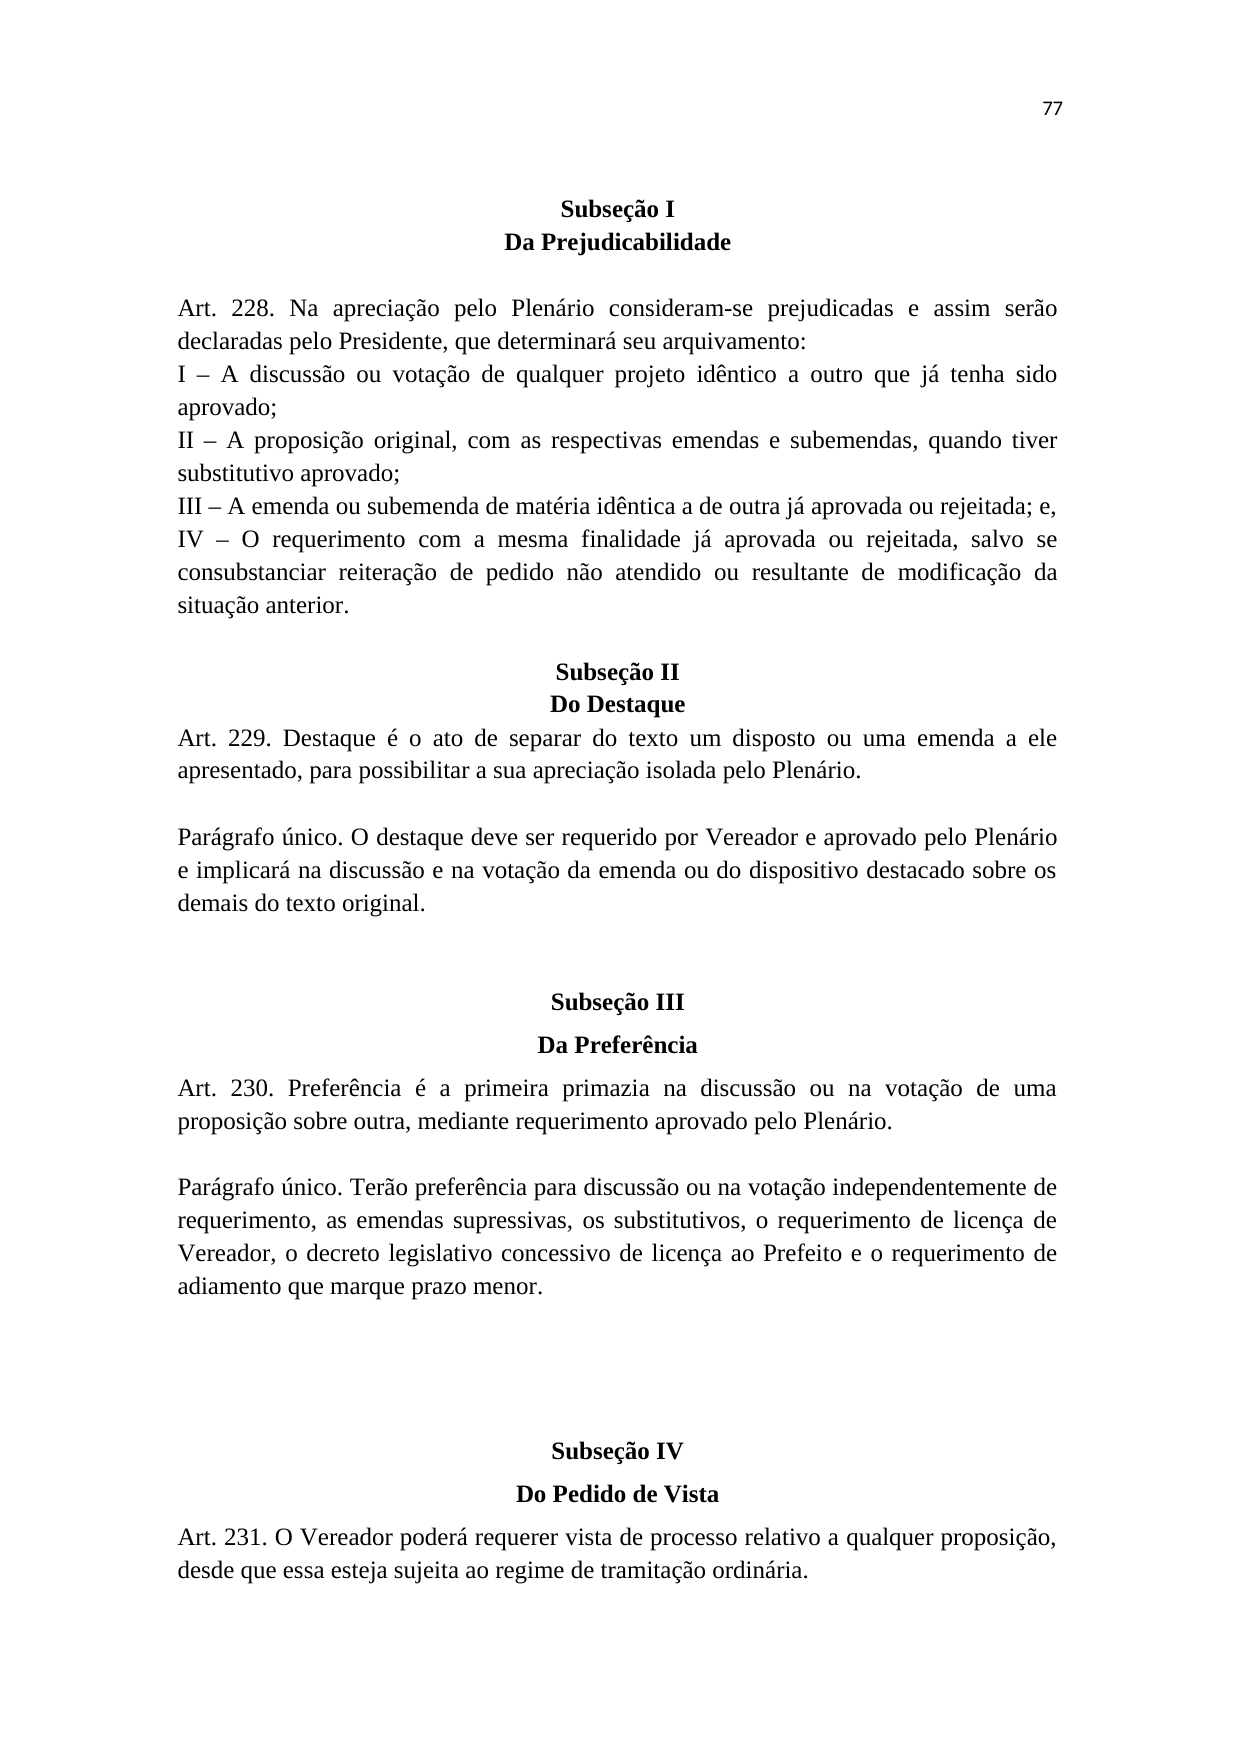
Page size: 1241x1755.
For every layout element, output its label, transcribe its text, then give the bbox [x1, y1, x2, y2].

text Subseção II [177, 657, 1058, 685]
text Do Destaque [177, 689, 1058, 718]
text II – A proposição original, com as respectivas emendas e subemendas, quando tiver substitutivo aprovado; [177, 425, 1058, 487]
text Art. 231. O Vereador poderá requerer vista de processo relativo a qualquer proposição, desde que essa esteja sujeita ao regime de tramitação ordinária. [177, 1522, 1058, 1584]
text Da Preferência [177, 1030, 1058, 1059]
text IV – O requerimento com a mesma finalidade já aprovada ou rejeitada, salvo se consubstanciar reiteração de pedido não atendido ou resultante de modificação da situação anterior. [177, 524, 1058, 619]
text Do Pedido de Vista [177, 1479, 1058, 1508]
text Art. 230. Preferência é a primeira primazia na discussão ou na votação de uma proposição sobre outra, mediante requerimento aprovado pelo Plenário. [177, 1073, 1058, 1135]
text Parágrafo único. O destaque deve ser requerido por Vereador e aprovado pelo Plenário e implicará na discussão e na votação da emenda ou do dispositivo destacado sobre os demais do texto original. [177, 822, 1058, 916]
text Art. 228. Na apreciação pelo Plenário consideram-se prejudicadas e assim serão declaradas pelo Presidente, que determinará seu arquivamento: [177, 293, 1058, 355]
text Parágrafo único. Terão preferência para discussão ou na votação independentemente de requerimento, as emendas supressivas, os substitutivos, o requerimento de licença de Vereador, o decreto legislativo concessivo de licença ao Prefeito e o requerimento de adiamento que marque prazo menor. [177, 1172, 1058, 1300]
text I – A discussão ou votação de qualquer projeto idêntico a outro que já tenha sido aprovado; [177, 359, 1058, 421]
text Art. 229. Destaque é o ato de separar do texto um disposto ou uma emenda a ele apresentado, para possibilitar a sua apreciação isolada pelo Plenário. [177, 723, 1058, 784]
text III – A emenda ou subemenda de matéria idêntica a de outra já aprovada ou rejeitada; e, [177, 491, 1058, 520]
text Subseção III [177, 987, 1058, 1016]
text Subseção IV [177, 1436, 1058, 1465]
text Subseção I [177, 194, 1058, 223]
text Da Prejudicabilidade [177, 227, 1058, 256]
